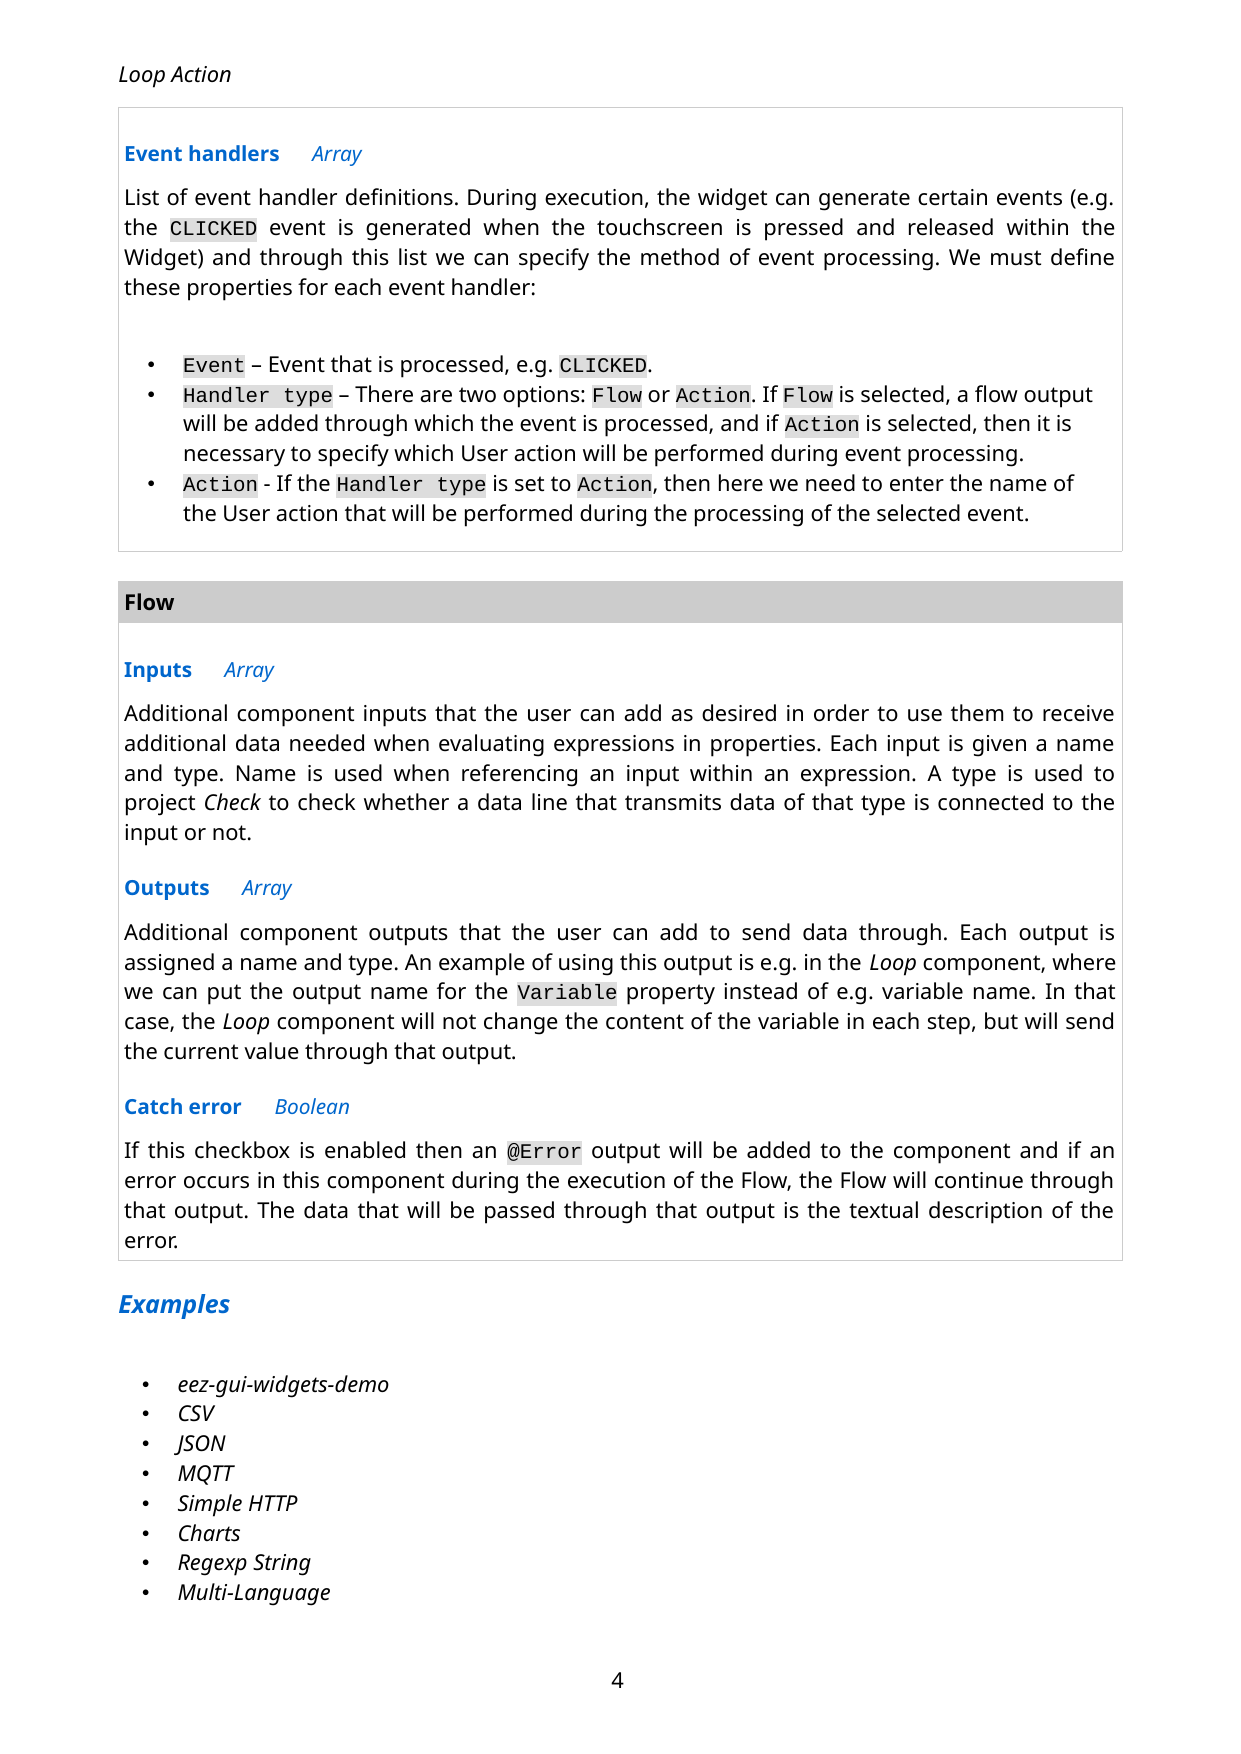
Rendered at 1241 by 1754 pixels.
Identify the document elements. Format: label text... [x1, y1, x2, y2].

table_header Flow [119, 582, 1122, 622]
list CSV [142, 1398, 1110, 1428]
list Charts [142, 1517, 1110, 1547]
list Multi-Language [142, 1577, 1110, 1607]
table_cell Inputs Array Additional component inputs that the user can add as desired in order to use them to receive additional data needed when evaluating expressions in properties. Each input is given a name and type. Name is used when referencing an input within an expression. A type is used to project Check to check whether a data line that transmits data of that type is connected to the input or not. Outputs Array Additional component outputs that the user can add to send data through. Each output is assigned a name and type. An example of using this output is e.g. in the Loop component, where we can put the output name for the Variable property instead of e.g. variable name. In that case, the Loop component will not change the content of the variable in each step, but will send the current value through that output. Catch error Boolean If this checkbox is enabled then an @Error output will be added to the component and if an error occurs in this component during the execution of the Flow, the Flow will continue through that output. The data that will be passed through that output is the textual description of the error. [119, 623, 1122, 1260]
list Regexp String [142, 1547, 1110, 1577]
list JSON [142, 1428, 1110, 1458]
subtitle Examples [118, 1287, 1122, 1321]
list eez-gui-widgets-demo [142, 1368, 1110, 1398]
table_cell Event handlers Array List of event handler definitions. During execution, the widget can generate certain events (e.g. the CLICKED event is generated when the touchscreen is pressed and released within the Widget) and through this list we can specify the method of event processing. We must define these properties for each event handler: Event – Event that is processed, e.g. CLICKED. Handler type – There are two options: Flow or Action. If Flow is selected, a flow output will be added through which the event is processed, and if Action is selected, then it is necessary to specify which User action will be performed during event processing. Action - If the Handler type is set to Action, then here we need to enter the name of the User action that will be performed during the processing of the selected event. [119, 108, 1122, 551]
list MQTT [142, 1458, 1110, 1488]
list Simple HTTP [142, 1488, 1110, 1517]
